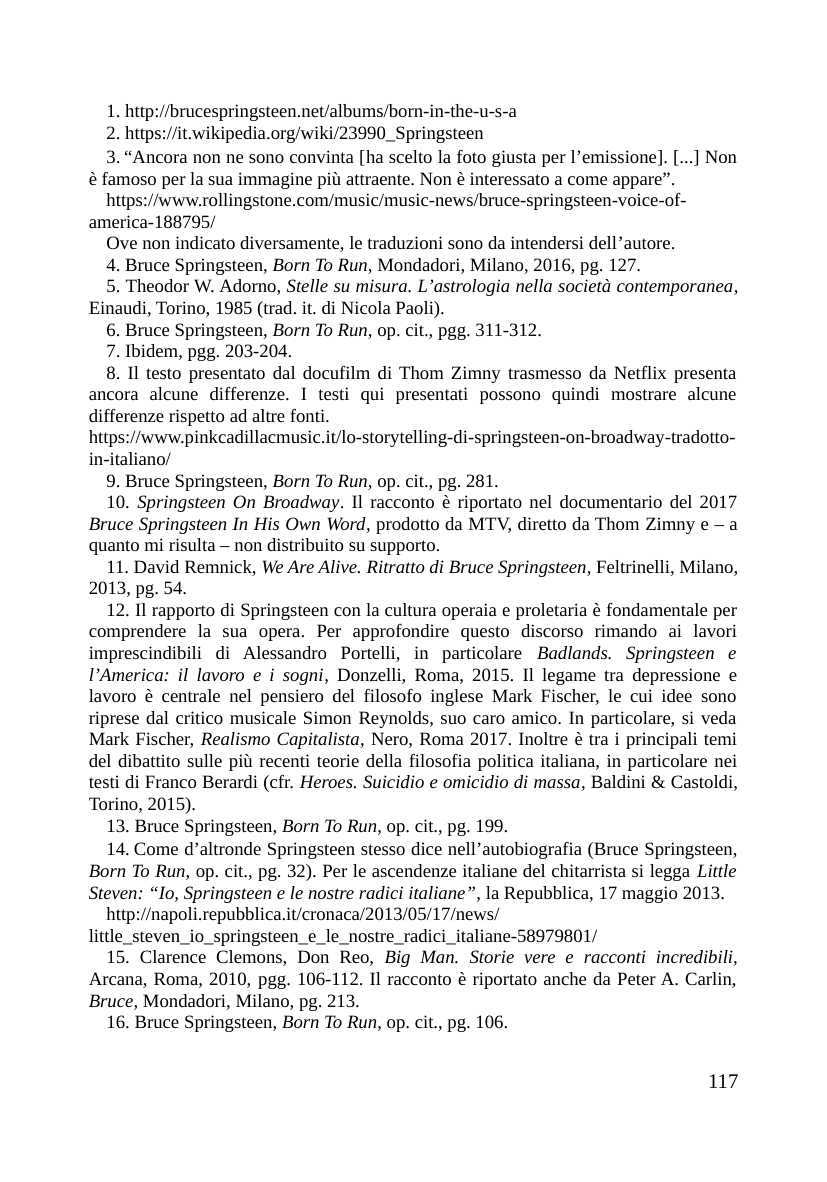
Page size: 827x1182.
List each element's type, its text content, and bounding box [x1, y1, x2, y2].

text https://www.pinkcadillacmusic.it/lo-storytelling-di-springsteen-on-broadway-tradotto-in-italiano/ [88, 426, 738, 469]
text Come d’altronde Springsteen stesso dice nell’autobiografia (Bruce Springsteen, Born To Run, op. cit., pg. 32). Per le ascendenze italiane del chitarrista si legga Little Steven: “Io, Springsteen e le nostre radici italiane”, la Repubblica, 17 maggio 2013. [88, 836, 738, 903]
text Bruce Springsteen, Born To Run, op. cit., pg. 281. [88, 469, 738, 491]
text Ibidem, pgg. 203-204. [88, 340, 738, 362]
text http://napoli.repubblica.it/cronaca/2013/05/17/news/little_steven_io_springsteen_e_le_nostre_radici_italiane-58979801/ [88, 903, 738, 946]
text Bruce Springsteen, Born To Run, op. cit., pgg. 311-312. [88, 318, 738, 340]
text Clarence Clemons, Don Reo, Big Man. Storie vere e racconti incredibili, Arcana, Roma, 2010, pgg. 106-112. Il racconto è riportato anche da Peter A. Carlin, Bruce, Mondadori, Milano, pg. 213. [88, 946, 738, 1011]
text https://it.wikipedia.org/wiki/23990_Springsteen [88, 122, 738, 143]
text Bruce Springsteen, Born To Run, op. cit., pg. 199. [88, 814, 738, 836]
text https://www.rollingstone.com/music/music-news/bruce-springsteen-voice-of-america-188795/ [88, 189, 738, 232]
text Springsteen On Broadway. Il racconto è riportato nel documentario del 2017 Bruce Springsteen In His Own Word, prodotto da MTV, diretto da Thom Zimny e – a quanto mi risulta – non distribuito su supporto. [88, 491, 738, 556]
text Il testo presentato dal docufilm di Thom Zimny trasmesso da Netflix presenta ancora alcune differenze. I testi qui presentati possono quindi mostrare alcune differenze rispetto ad altre fonti. [88, 362, 738, 426]
text Theodor W. Adorno, Stelle su misura. L’astrologia nella società contemporanea, Einaudi, Torino, 1985 (trad. it. di Nicola Paoli). [88, 275, 738, 318]
text http://brucespringsteen.net/albums/born-in-the-u-s-a [88, 100, 738, 122]
text “Ancora non ne sono convinta [ha scelto la foto giusta per l’emissione]. [...] Non è famoso per la sua immagine più attraente. Non è interessato a come appare”. [88, 143, 738, 189]
text Il rapporto di Springsteen con la cultura operaia e proletaria è fondamentale per comprendere la sua opera. Per approfondire questo discorso rimando ai lavori imprescindibili di Alessandro Portelli, in particolare Badlands. Springsteen e l’America: il lavoro e i sogni, Donzelli, Roma, 2015. Il legame tra depressione e lavoro è centrale nel pensiero del filosofo inglese Mark Fischer, le cui idee sono riprese dal critico musicale Simon Reynolds, suo caro amico. In particolare, si veda Mark Fischer, Realismo Capitalista, Nero, Roma 2017. Inoltre è tra i principali temi del dibattito sulle più recenti teorie della filosofia politica italiana, in particolare nei testi di Franco Berardi (cfr. Heroes. Suicidio e omicidio di massa, Baldini & Castoldi, Torino, 2015). [88, 599, 738, 814]
text Ove non indicato diversamente, le traduzioni sono da intendersi dell’autore. [88, 232, 738, 254]
text Bruce Springsteen, Born To Run, Mondadori, Milano, 2016, pg. 127. [88, 254, 738, 275]
text Bruce Springsteen, Born To Run, op. cit., pg. 106. [88, 1011, 738, 1033]
text David Remnick, We Are Alive. Ritratto di Bruce Springsteen, Feltrinelli, Milano, 2013, pg. 54. [88, 556, 738, 599]
